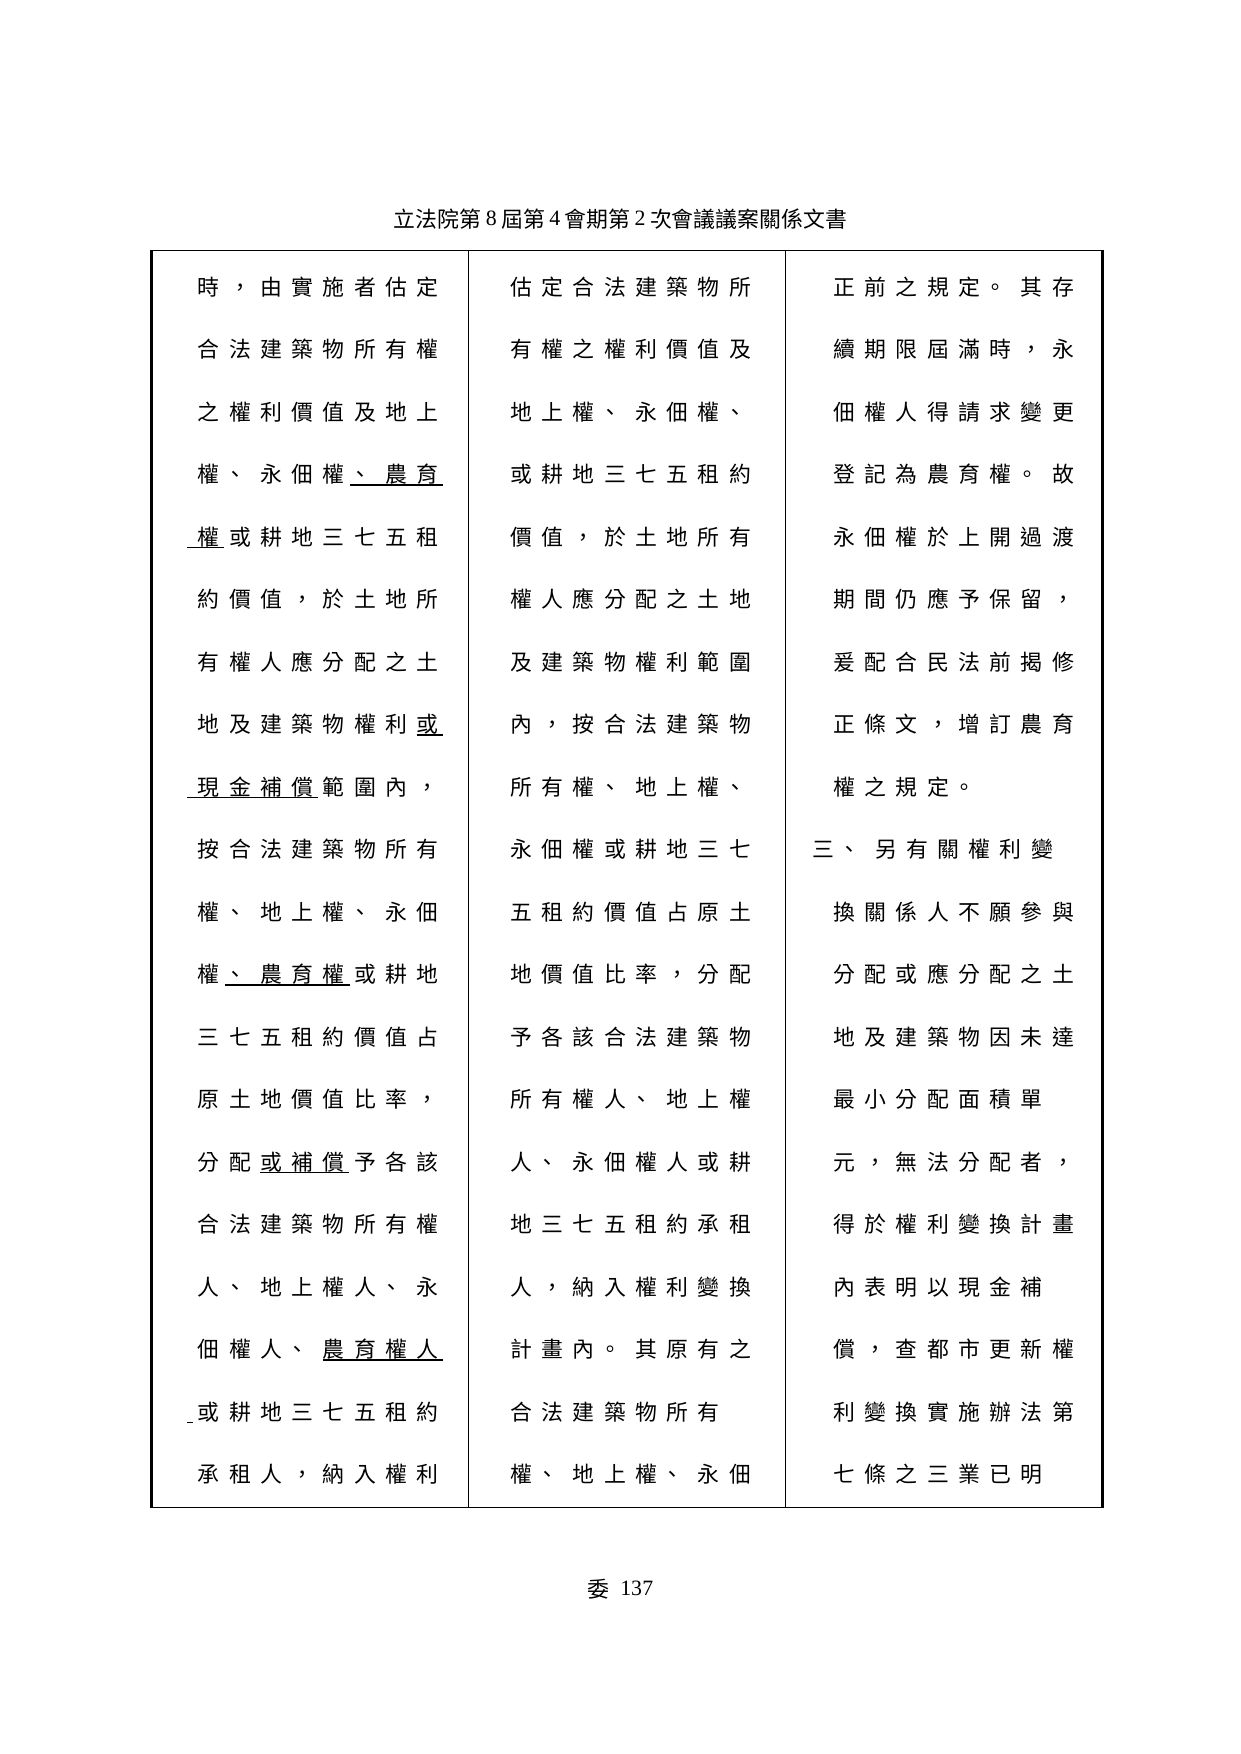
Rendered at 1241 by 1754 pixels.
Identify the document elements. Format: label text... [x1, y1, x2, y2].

table_cell 時，由實施者估定合法建築物所有權之權利價值及地上權、永佃權、農育權或耕地三七五租約價值，於土地所有權人應分配之土地及建築物權利或現金補償範圍內，按合法建築物所有權、地上權、永佃權、農育權或耕地三七五租約價值占原土地價值比率，分配或補償予各該合法建築物所有權人、地上權人、永佃權人、農育權人或耕地三七五租約承租人，納入權利 [153, 251, 468, 1507]
table_cell 估定合法建築物所有權之權利價值及地上權、永佃權、或耕地三七五租約價值，於土地所有權人應分配之土地及建築物權利範圍內，按合法建築物所有權、地上權、永佃權或耕地三七五租約價值占原土地價值比率，分配予各該合法建築物所有權人、地上權人、永佃權人或耕地三七五租約承租人，納入權利變換計畫內。其原有之合法建築物所有權、地上權、永佃 [469, 251, 785, 1507]
table_cell 正前之規定。其存續期限屆滿時，永佃權人得請求變更登記為農育權。故永佃權於上開過渡期間仍應予保留，爰配合民法前揭修正條文，增訂農育權之規定。 三、另有關權利變換關係人不願參與分配或應分配之土地及建築物因未達最小分配面積單元，無法分配者，得於權利變換計畫內表明以現金補償，查都市更新權利變換實施辦法第七條之三業已明 [786, 251, 1101, 1507]
